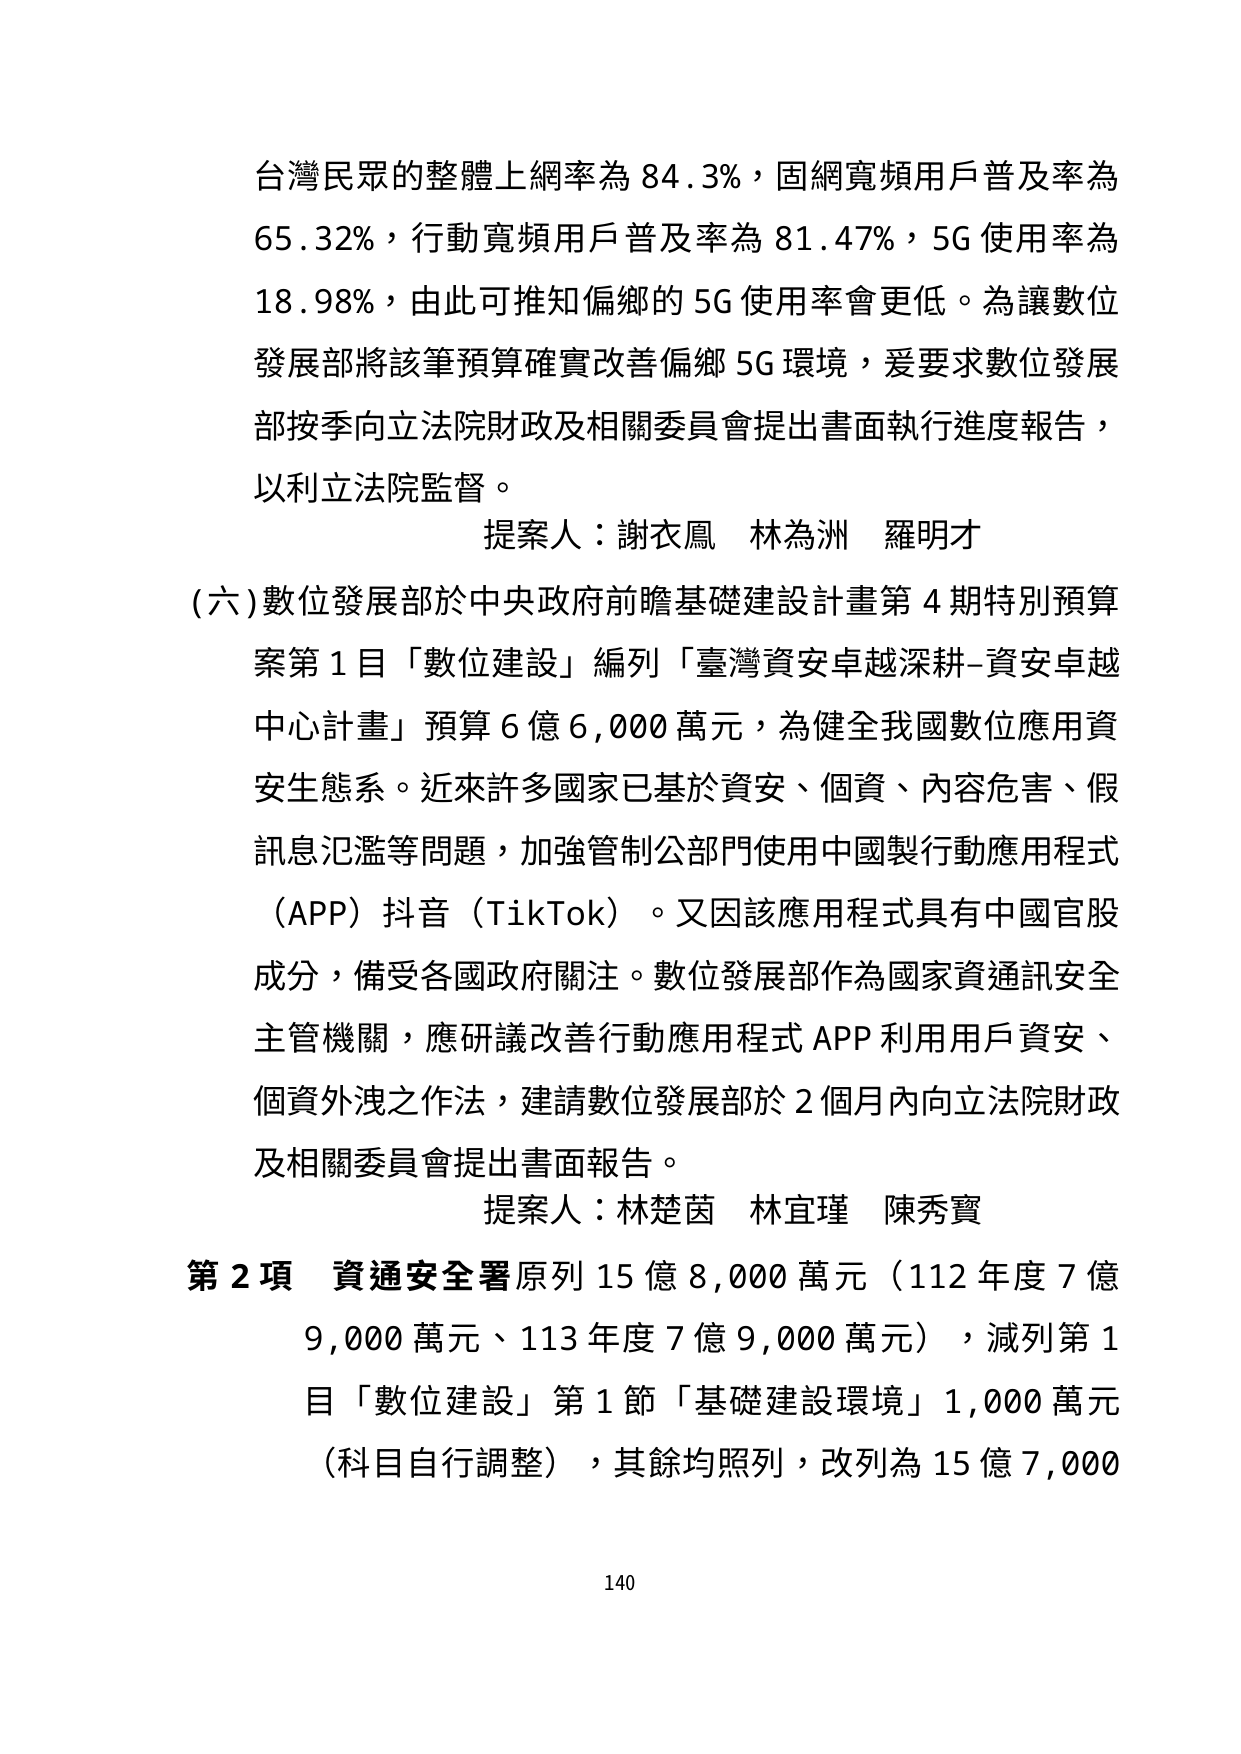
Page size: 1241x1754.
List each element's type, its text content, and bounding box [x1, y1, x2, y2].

text (六)數位發展部於中央政府前瞻基礎建設計畫第4期特別預算案第1目「數位建設」編列「臺灣資安卓越深耕–資安卓越中心計畫」預算6億6,000萬元，為健全我國數位應用資安生態系。近來許多國家已基於資安、個資、內容危害、假訊息氾濫等問題，加強管制公部門使用中國製行動應用程式（APP）抖音（TikTok）。又因該應用程式具有中國官股成分，備受各國政府關注。數位發展部作為國家資通訊安全主管機關，應研議改善行動應用程式APP利用用戶資安、個資外洩之作法，建請數位發展部於2個月內向立法院財政及相關委員會提出書面報告。 [187, 557, 1120, 1182]
text 第2項 資通安全署原列15億8,000萬元（112年度7億9,000萬元、113年度7億9,000萬元），減列第1目「數位建設」第1節「基礎建設環境」1,000萬元（科目自行調整），其餘均照列，改列為15億7,000 [187, 1232, 1120, 1482]
text 台灣民眾的整體上網率為84.3%，固網寬頻用戶普及率為65.32%，行動寬頻用戶普及率為81.47%，5G使用率為18.98%，由此可推知偏鄉的5G使用率會更低。為讓數位發展部將該筆預算確實改善偏鄉5G環境，爰要求數位發展部按季向立法院財政及相關委員會提出書面執行進度報告，以利立法院監督。 [187, 132, 1120, 507]
text 提案人：謝衣鳯 林為洲 羅明才 [483, 507, 1120, 557]
text 提案人：林楚茵 林宜瑾 陳秀寳 [483, 1182, 1120, 1232]
